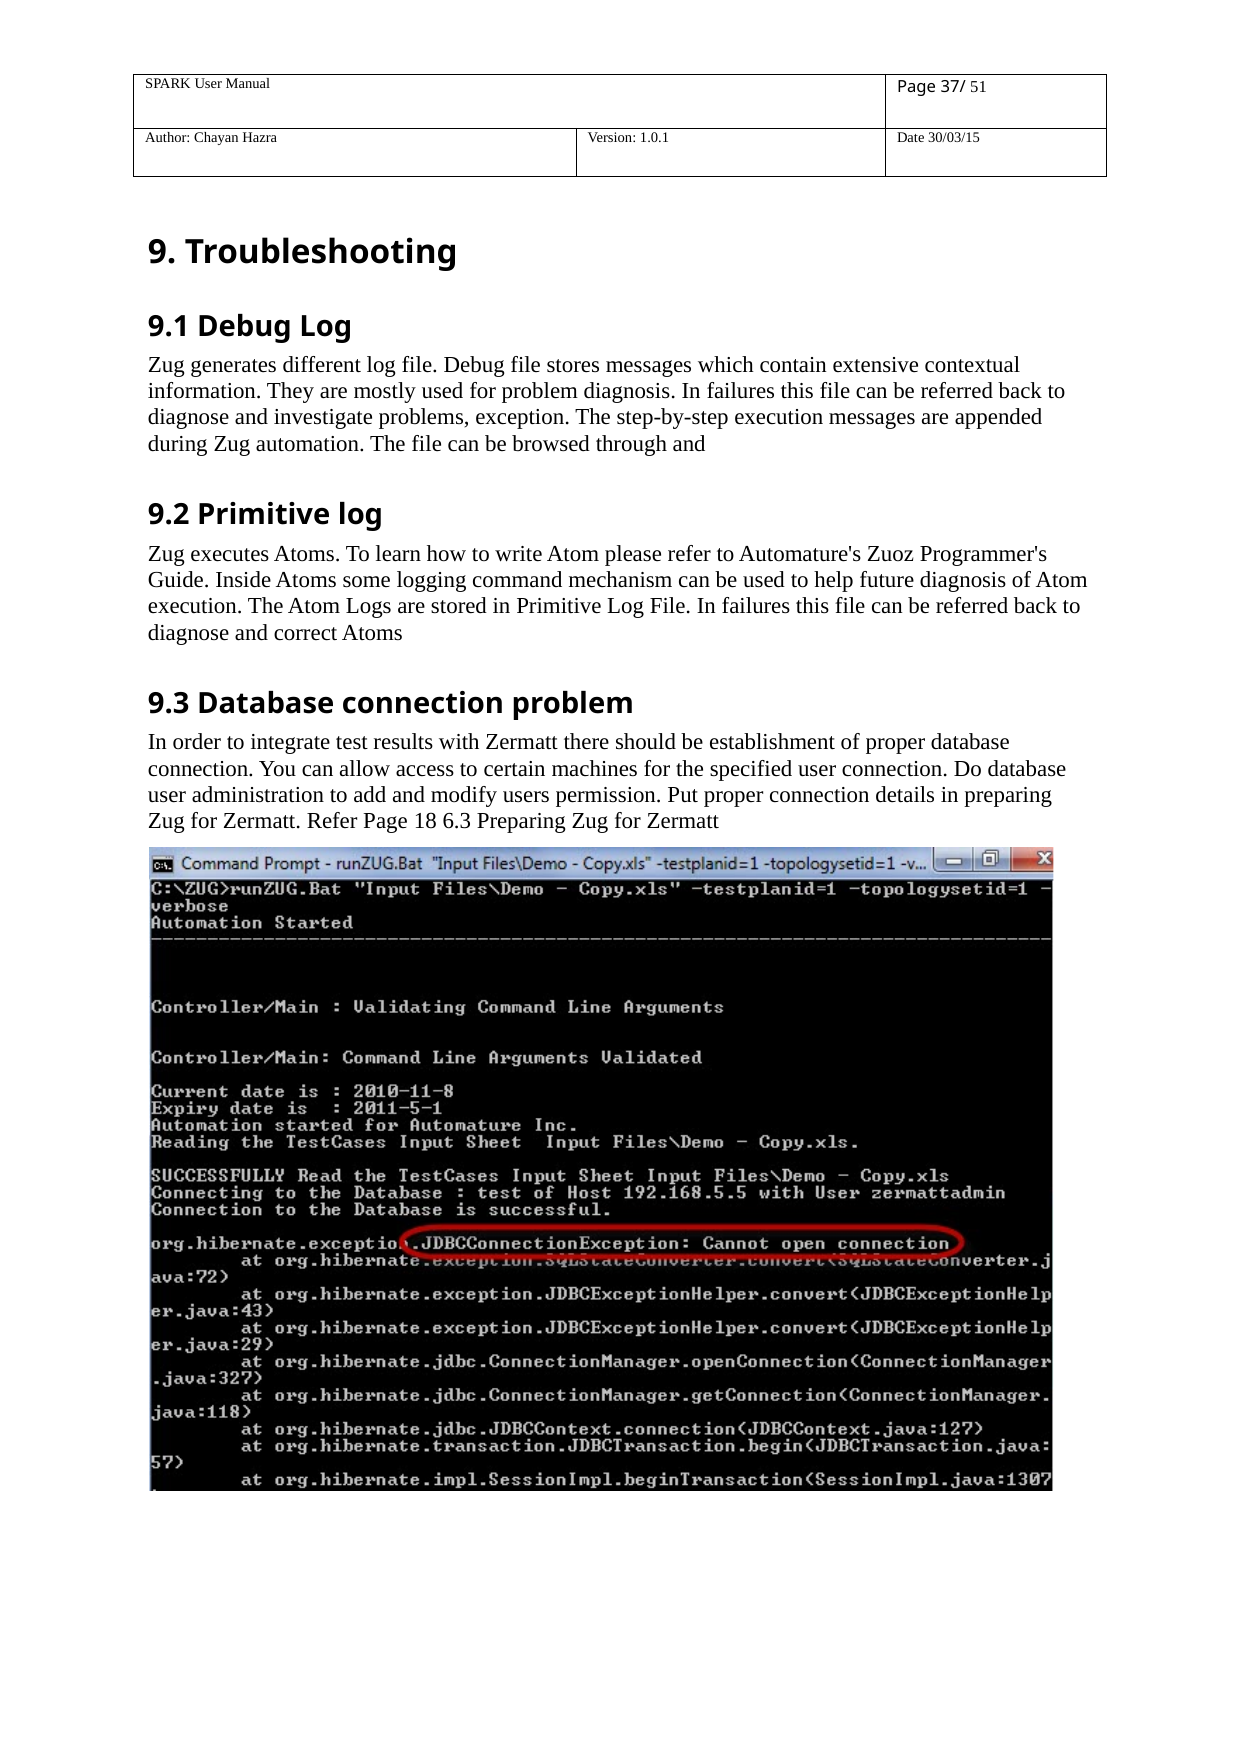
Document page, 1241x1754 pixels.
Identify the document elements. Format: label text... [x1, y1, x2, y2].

subtitle 9.3 Database connection problem [148, 682, 1092, 722]
subtitle 9.1 Debug Log [148, 305, 1092, 344]
text Zug generates different log file. Debug file stores messages which contain extensive contextual information. They are mostly used for problem diagnosis. In failures this file can be referred back to diagnose and investigate problems, exception. The step-by-step execution messages are appended during Zug automation. The file can be browsed through and [148, 351, 1092, 456]
picture [149, 847, 1054, 1491]
subtitle 9.2 Primitive log [148, 494, 1092, 533]
text In order to integrate test results with Zermatt there should be establishment of proper database connection. You can allow access to certain machines for the specified user connection. Do database user administration to add and modify users permission. Put proper connection details in preparing Zug for Zermatt. Refer Page 16 6.3 Preparing Zug for Zermatt [148, 728, 1092, 834]
subtitle 9. Troubleshooting [148, 228, 1092, 273]
text Zug executes Atoms. To learn how to write Atom please refer to Automature's Zuoz Programmer's Guide. Inside Atoms some logging command mechanism can be used to help future diagnosis of Atom execution. The Atom Logs are stored in Primitive Log File. In failures this file can be referred back to diagnose and correct Atoms [148, 539, 1092, 645]
